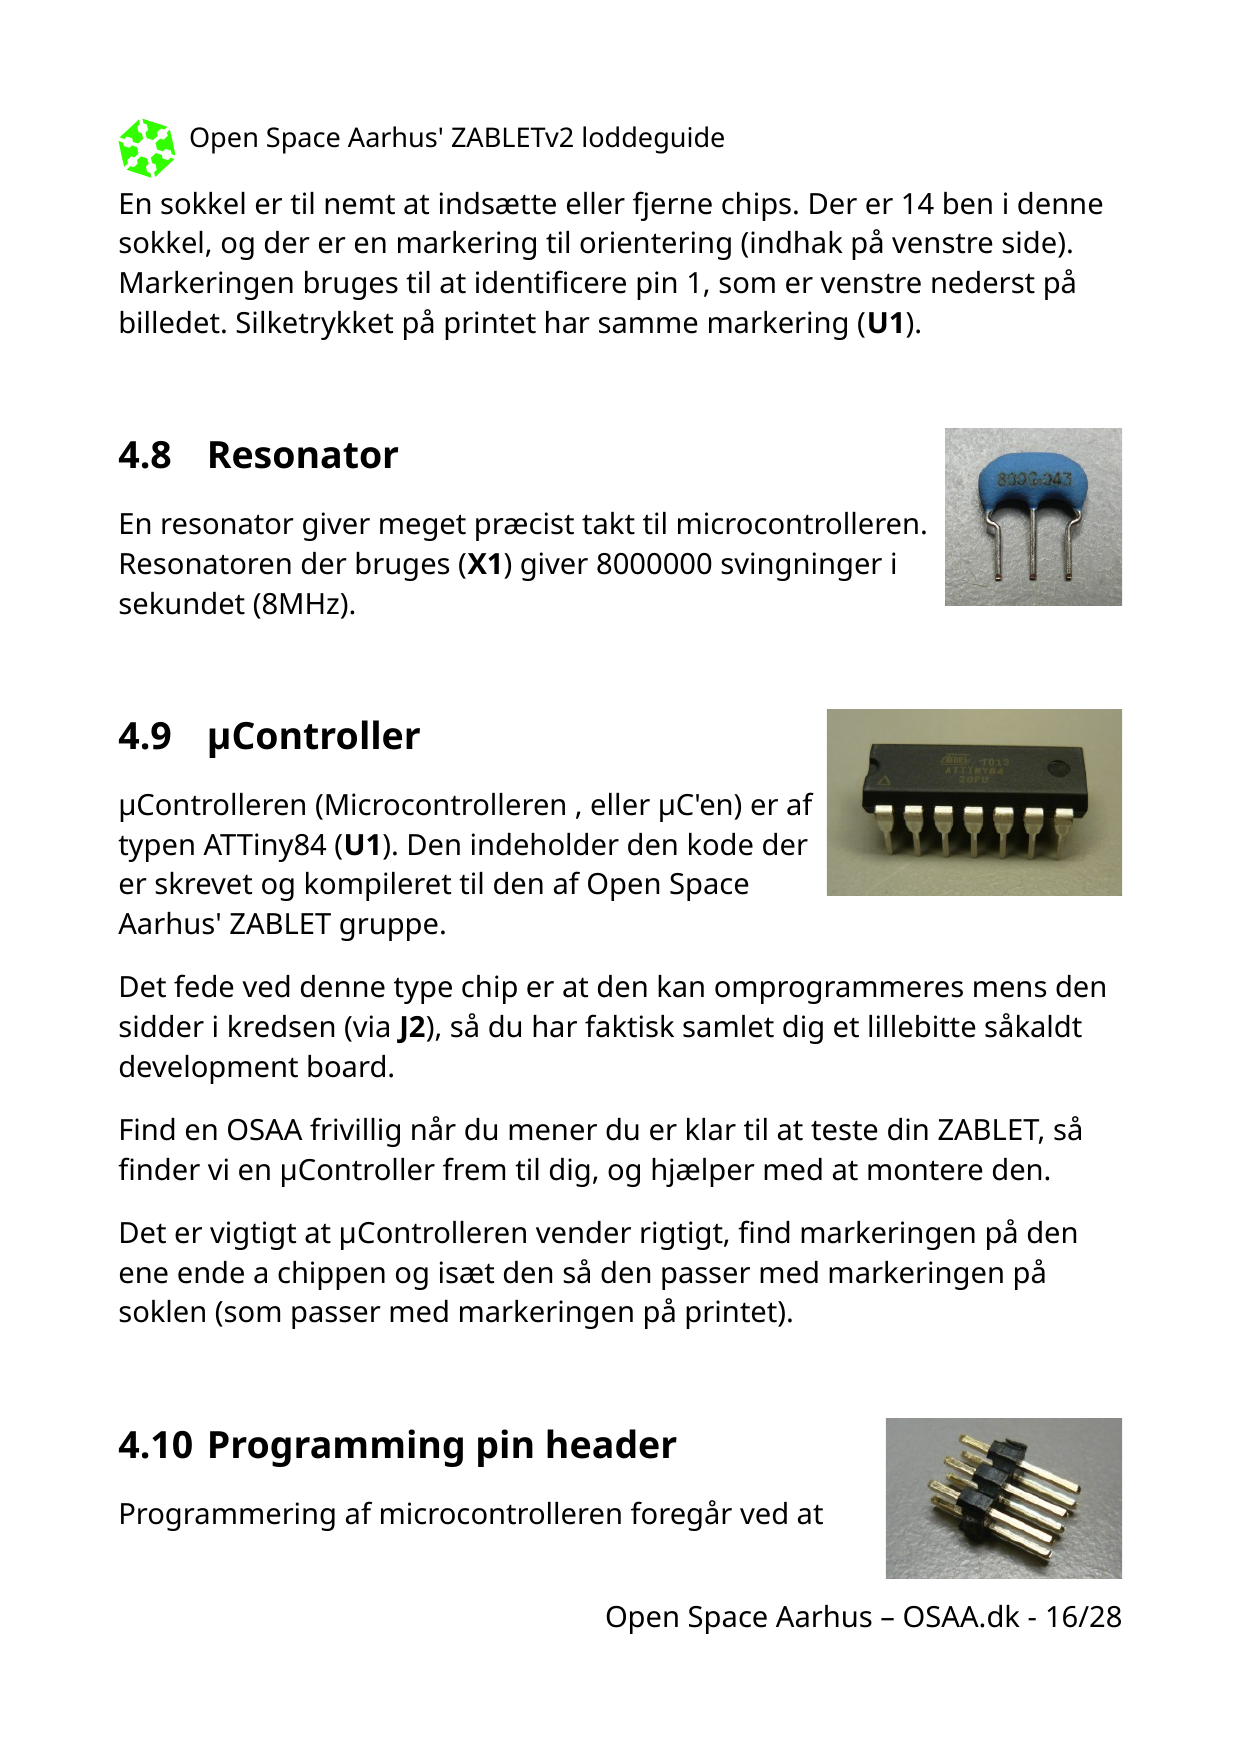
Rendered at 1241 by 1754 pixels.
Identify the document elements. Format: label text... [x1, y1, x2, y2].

picture [885, 1418, 1123, 1579]
picture [826, 709, 1123, 896]
text Find en OSAA frivillig når du mener du er klar til at teste din ZABLET, så finder vi en µController frem til dig, og hjælper med at montere den. [118, 1109, 1122, 1189]
text En resonator giver meget præcist takt til microcontrolleren. Resonatoren der bruges (X1) giver 8000000 svingninger i sekundet (8MHz). [118, 503, 1122, 623]
text µControlleren (Microcontrolleren , eller µC'en) er af typen ATTiny84 (U1). Den indeholder den kode der er skrevet og kompileret til den af Open Space Aarhus' ZABLET gruppe. [118, 784, 1122, 943]
picture [945, 428, 1123, 606]
picture [118, 118, 175, 178]
subtitle Programming pin header [118, 1418, 885, 1469]
text Programmering af microcontrolleren foregår ved at [118, 1493, 885, 1533]
subtitle Resonator [118, 429, 945, 480]
text En sokkel er til nemt at indsætte eller fjerne chips. Der er 14 ben i denne sokkel, og der er en markering til orientering (indhak på venstre side). Markeringen bruges til at identificere pin 1, som er venstre nederst på billedet. Silketrykket på printet har samme markering (U1). [118, 183, 1122, 342]
subtitle µController [118, 709, 826, 761]
text Det fede ved denne type chip er at den kan omprogrammeres mens den sidder i kredsen (via J2), så du har faktisk samlet dig et lillebitte såkaldt development board. [118, 967, 1122, 1086]
text Det er vigtigt at µControlleren vender rigtigt, find markeringen på den ene ende a chippen og isæt den så den passer med markeringen på soklen (som passer med markeringen på printet). [118, 1212, 1122, 1331]
